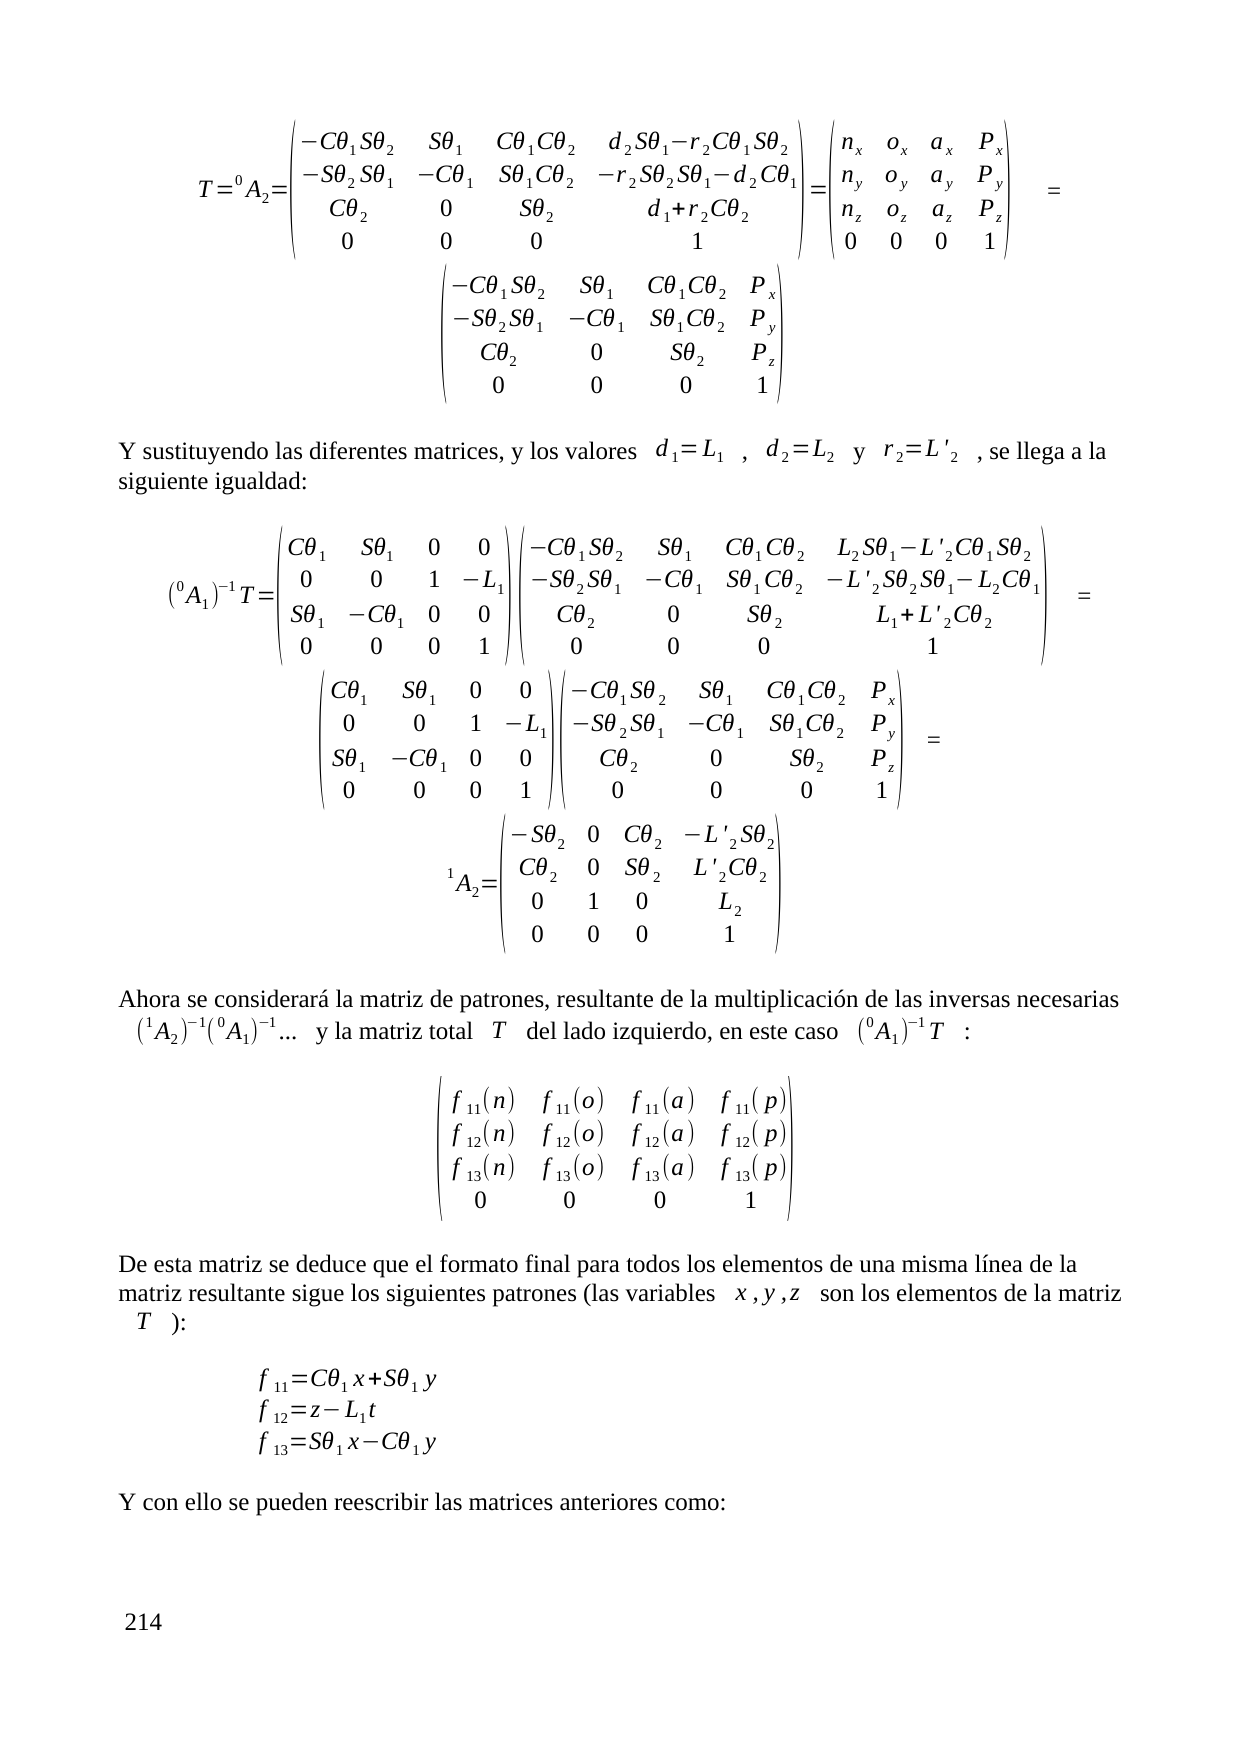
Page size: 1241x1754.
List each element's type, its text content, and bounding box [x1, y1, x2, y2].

text Ahora se considerará la matriz de patrones, resultante de la multiplicación de las inversas necesarias y la matriz totaldel lado izquierdo, en este caso: [118, 984, 1122, 1048]
text = [118, 118, 1122, 262]
text Y sustituyendo las diferentes matrices, y los valores,y, se llega a la siguiente igualdad: [118, 435, 1122, 495]
text = [118, 668, 1122, 812]
text De esta matriz se deduce que el formato final para todos los elementos de una misma línea de la matriz resultante sigue los siguientes patrones (las variablesson los elementos de la matriz): [118, 1249, 1122, 1336]
text Y con ello se pueden reescribir las matrices anteriores como: [118, 1487, 1122, 1516]
text = [118, 524, 1122, 668]
